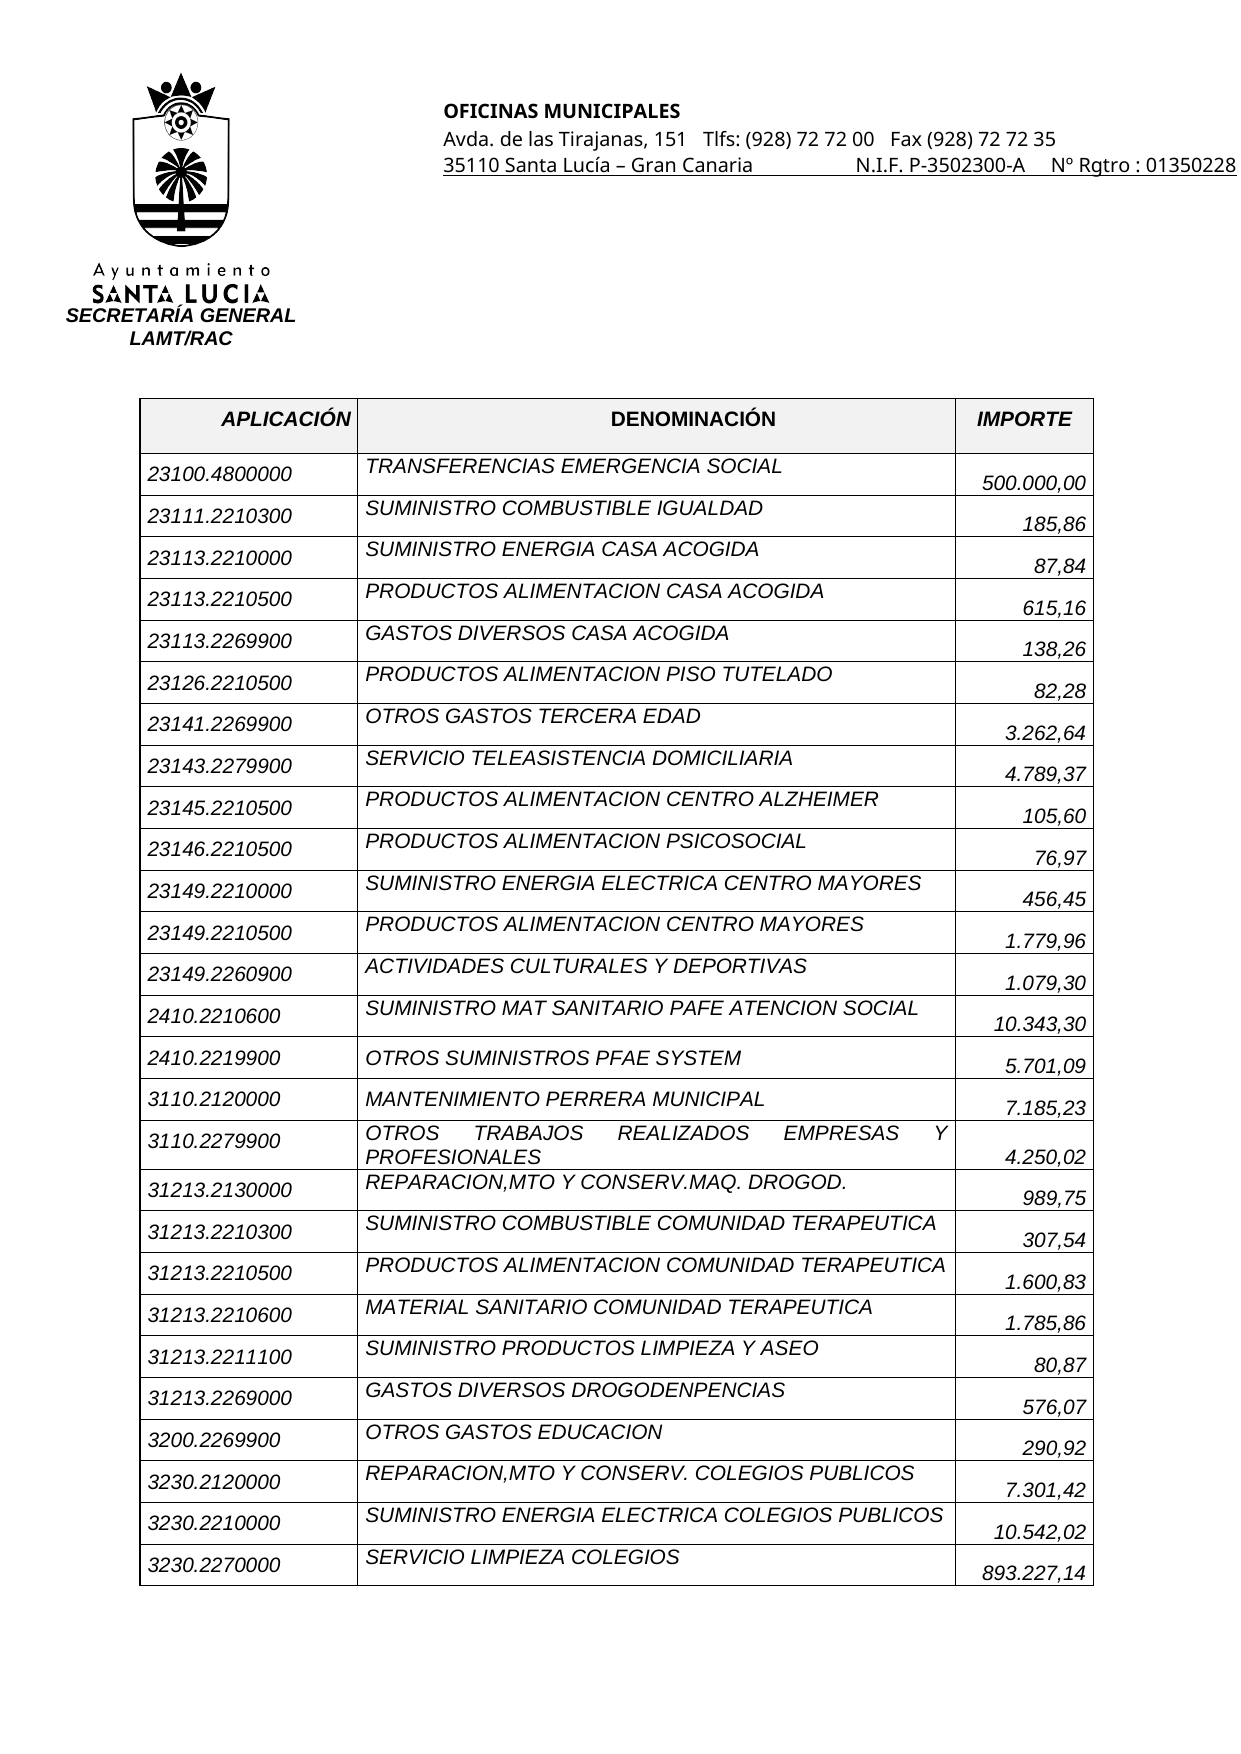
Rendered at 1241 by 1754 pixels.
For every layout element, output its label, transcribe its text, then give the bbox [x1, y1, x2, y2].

table_cell 500.000,00 [956, 454, 1093, 494]
table_cell 31213.2130000 [141, 1170, 357, 1210]
table_cell 5.701,09 [956, 1037, 1093, 1078]
table_cell OTROS TRABAJOS REALIZADOS EMPRESAS Y PROFESIONALES [358, 1121, 955, 1168]
table_cell SUMINISTRO PRODUCTOS LIMPIEZA Y ASEO [358, 1336, 955, 1377]
table_cell 23113.2210000 [141, 537, 357, 578]
table_cell 23113.2210500 [141, 579, 357, 619]
table_cell 3200.2269900 [141, 1420, 357, 1460]
table_cell 4.250,02 [956, 1121, 1093, 1168]
table_cell TRANSFERENCIAS EMERGENCIA SOCIAL [358, 454, 955, 494]
table_cell 3.262,64 [956, 704, 1093, 744]
table_cell 23126.2210500 [141, 662, 357, 703]
table_cell OTROS GASTOS EDUCACION [358, 1420, 955, 1460]
table_header APLICACIÓN [141, 399, 357, 453]
table_cell 3110.2279900 [141, 1121, 357, 1168]
table_cell 7.301,42 [956, 1461, 1093, 1502]
table_cell REPARACION,MTO Y CONSERV.MAQ. DROGOD. [358, 1170, 955, 1210]
table_cell REPARACION,MTO Y CONSERV. COLEGIOS PUBLICOS [358, 1461, 955, 1502]
table_cell MANTENIMIENTO PERRERA MUNICIPAL [358, 1079, 955, 1119]
table_cell SERVICIO LIMPIEZA COLEGIOS [358, 1545, 955, 1585]
table_cell 23143.2279900 [141, 746, 357, 786]
table_cell 31213.2211100 [141, 1336, 357, 1377]
table_cell 3230.2210000 [141, 1503, 357, 1543]
table_cell 615,16 [956, 579, 1093, 619]
table_cell 80,87 [956, 1336, 1093, 1377]
table_cell SUMINISTRO ENERGIA ELECTRICA CENTRO MAYORES [358, 871, 955, 911]
table_cell 23100.4800000 [141, 454, 357, 494]
table_cell 31213.2210500 [141, 1253, 357, 1293]
table_cell 23145.2210500 [141, 787, 357, 828]
table_cell SERVICIO TELEASISTENCIA DOMICILIARIA [358, 746, 955, 786]
table_cell 307,54 [956, 1211, 1093, 1252]
table_cell 138,26 [956, 621, 1093, 661]
table_cell 3110.2120000 [141, 1079, 357, 1119]
table_cell 23111.2210300 [141, 496, 357, 536]
table_cell 31213.2210300 [141, 1211, 357, 1252]
table_cell PRODUCTOS ALIMENTACION PSICOSOCIAL [358, 829, 955, 869]
table_cell PRODUCTOS ALIMENTACION CENTRO MAYORES [358, 912, 955, 953]
table_cell 87,84 [956, 537, 1093, 578]
table_cell GASTOS DIVERSOS CASA ACOGIDA [358, 621, 955, 661]
table_cell 1.785,86 [956, 1295, 1093, 1335]
table_cell 23149.2210000 [141, 871, 357, 911]
table_cell PRODUCTOS ALIMENTACION PISO TUTELADO [358, 662, 955, 703]
table_cell 10.343,30 [956, 996, 1093, 1036]
table_cell 290,92 [956, 1420, 1093, 1460]
table_cell 23141.2269900 [141, 704, 357, 744]
table_cell 2410.2210600 [141, 996, 357, 1036]
table_cell OTROS SUMINISTROS PFAE SYSTEM [358, 1037, 955, 1078]
table_cell SUMINISTRO MAT SANITARIO PAFE ATENCION SOCIAL [358, 996, 955, 1036]
table_cell ACTIVIDADES CULTURALES Y DEPORTIVAS [358, 954, 955, 994]
table_cell 23146.2210500 [141, 829, 357, 869]
table_cell SUMINISTRO COMBUSTIBLE COMUNIDAD TERAPEUTICA [358, 1211, 955, 1252]
table_cell 456,45 [956, 871, 1093, 911]
table_cell 893.227,14 [956, 1545, 1093, 1585]
table_cell PRODUCTOS ALIMENTACION COMUNIDAD TERAPEUTICA [358, 1253, 955, 1293]
table_cell PRODUCTOS ALIMENTACION CASA ACOGIDA [358, 579, 955, 619]
table_cell GASTOS DIVERSOS DROGODENPENCIAS [358, 1378, 955, 1418]
table_header DENOMINACIÓN [358, 399, 955, 453]
table_cell 1.079,30 [956, 954, 1093, 994]
table_cell SUMINISTRO ENERGIA ELECTRICA COLEGIOS PUBLICOS [358, 1503, 955, 1543]
table_cell 185,86 [956, 496, 1093, 536]
table_cell 2410.2219900 [141, 1037, 357, 1078]
table_cell 1.779,96 [956, 912, 1093, 953]
table_cell OTROS GASTOS TERCERA EDAD [358, 704, 955, 744]
table_cell 7.185,23 [956, 1079, 1093, 1119]
table_cell 105,60 [956, 787, 1093, 828]
table_cell SUMINISTRO ENERGIA CASA ACOGIDA [358, 537, 955, 578]
table_cell 31213.2210600 [141, 1295, 357, 1335]
table_header IMPORTE [956, 399, 1093, 453]
table_cell 576,07 [956, 1378, 1093, 1418]
table_cell SUMINISTRO COMBUSTIBLE IGUALDAD [358, 496, 955, 536]
table_cell 31213.2269000 [141, 1378, 357, 1418]
table_cell 23113.2269900 [141, 621, 357, 661]
table_cell 23149.2260900 [141, 954, 357, 994]
table_cell 10.542,02 [956, 1503, 1093, 1543]
table_cell PRODUCTOS ALIMENTACION CENTRO ALZHEIMER [358, 787, 955, 828]
table_cell 23149.2210500 [141, 912, 357, 953]
table_cell 1.600,83 [956, 1253, 1093, 1293]
table_cell 989,75 [956, 1170, 1093, 1210]
table_cell 3230.2120000 [141, 1461, 357, 1502]
table_cell 76,97 [956, 829, 1093, 869]
table_cell 4.789,37 [956, 746, 1093, 786]
table_cell 3230.2270000 [141, 1545, 357, 1585]
table_cell MATERIAL SANITARIO COMUNIDAD TERAPEUTICA [358, 1295, 955, 1335]
table_cell 82,28 [956, 662, 1093, 703]
